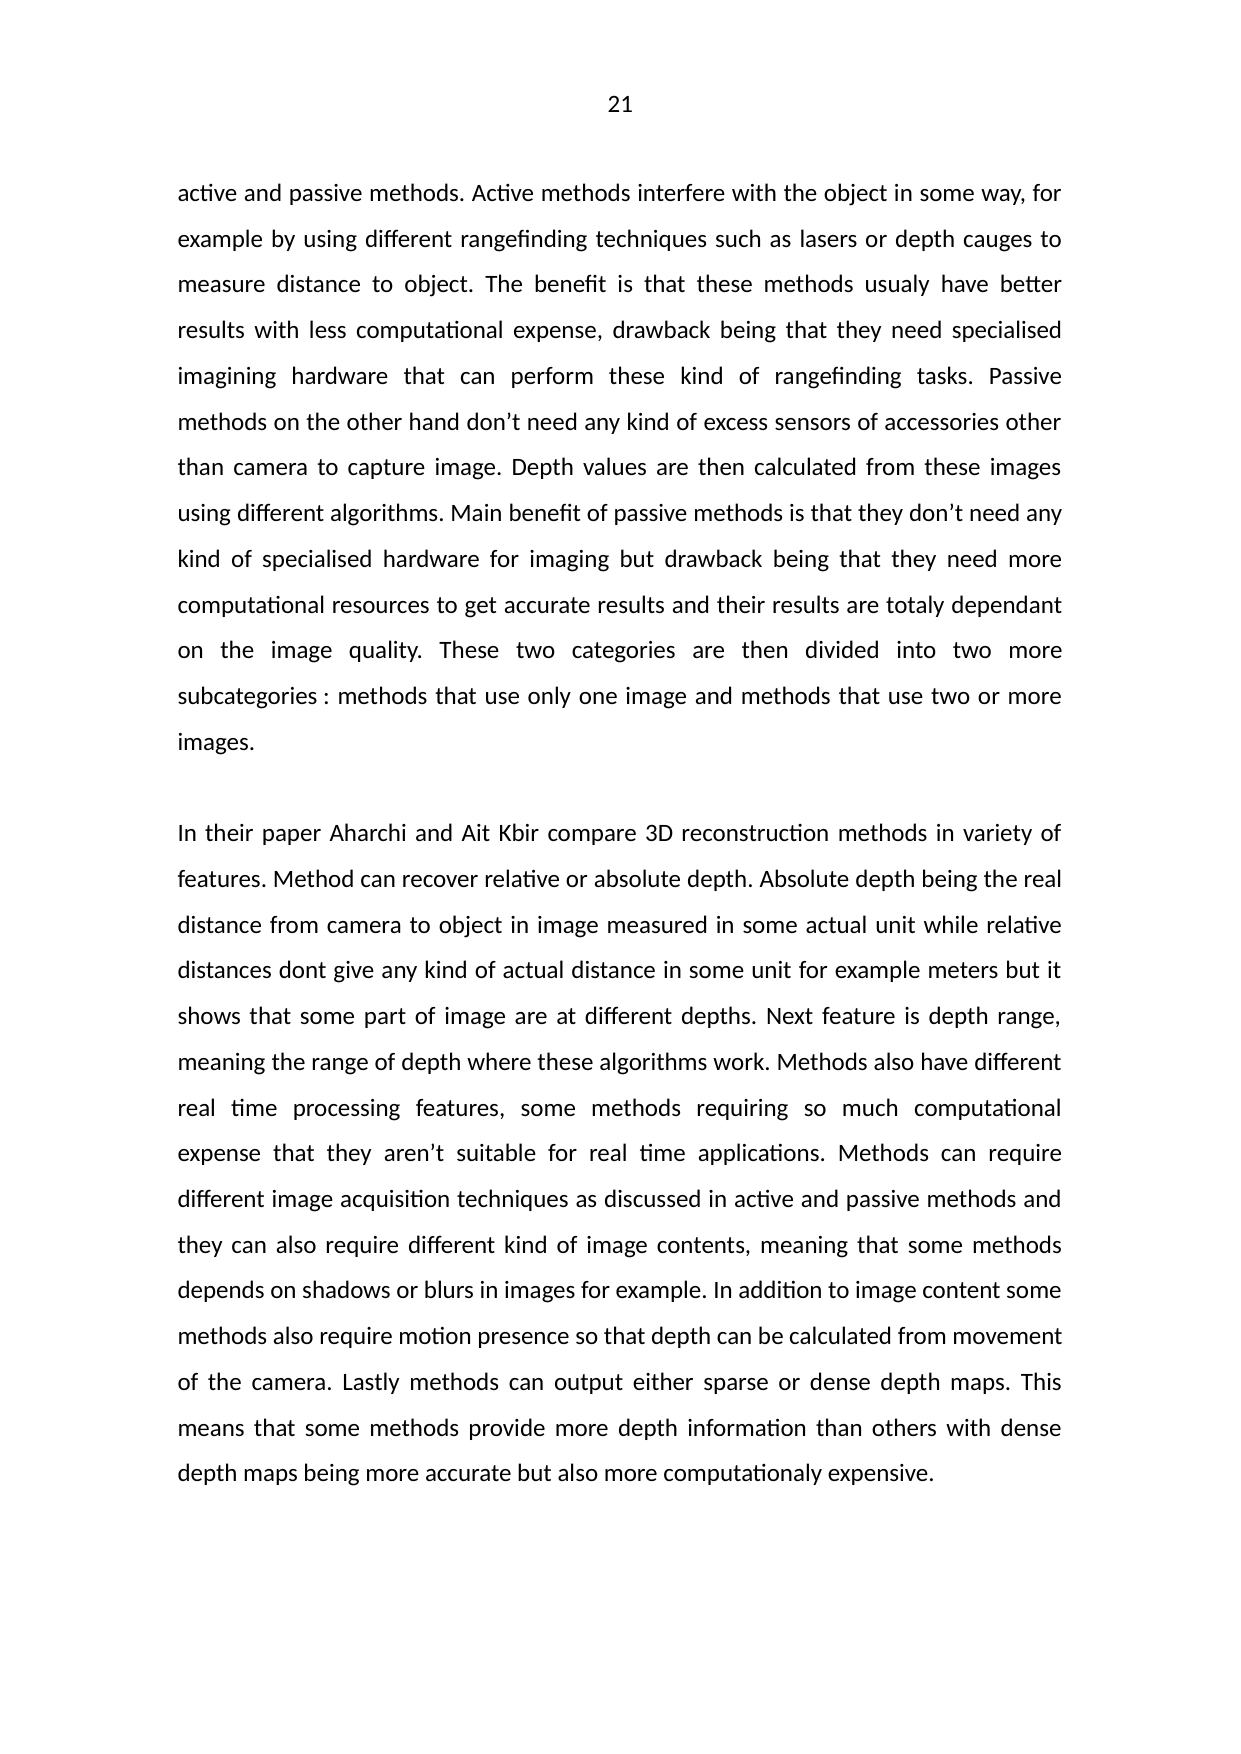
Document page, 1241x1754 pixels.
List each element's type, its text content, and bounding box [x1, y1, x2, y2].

text In their paper Aharchi and Ait Kbir compare 3D reconstruction methods in variety of features. Method can recover relative or absolute depth. Absolute depth being the real distance from camera to object in image measured in some actual unit while relative distances dont give any kind of actual distance in some unit for example meters but it shows that some part of image are at different depths. Next feature is depth range, meaning the range of depth where these algorithms work. Methods also have different real time processing features, some methods requiring so much computational expense that they aren’t suitable for real time applications. Methods can require different image acquisition techniques as discussed in active and passive methods and they can also require different kind of image contents, meaning that some methods depends on shadows or blurs in images for example. In addition to image content some methods also require motion presence so that depth can be calculated from movement of the camera. Lastly methods can output either sparse or dense depth maps. This means that some methods provide more depth information than others with dense depth maps being more accurate but also more computationaly expensive. [177, 817, 1063, 1488]
text active and passive methods. Active methods interfere with the object in some way, for example by using different rangefinding techniques such as lasers or depth cauges to measure distance to object. The benefit is that these methods usualy have better results with less computational expense, drawback being that they need specialised imagining hardware that can perform these kind of rangefinding tasks. Passive methods on the other hand don’t need any kind of excess sensors of accessories other than camera to capture image. Depth values are then calculated from these images using different algorithms. Main benefit of passive methods is that they don’t need any kind of specialised hardware for imaging but drawback being that they need more computational resources to get accurate results and their results are totaly dependant on the image quality. These two categories are then divided into two more subcategories : methods that use only one image and methods that use two or more images. [177, 177, 1063, 756]
